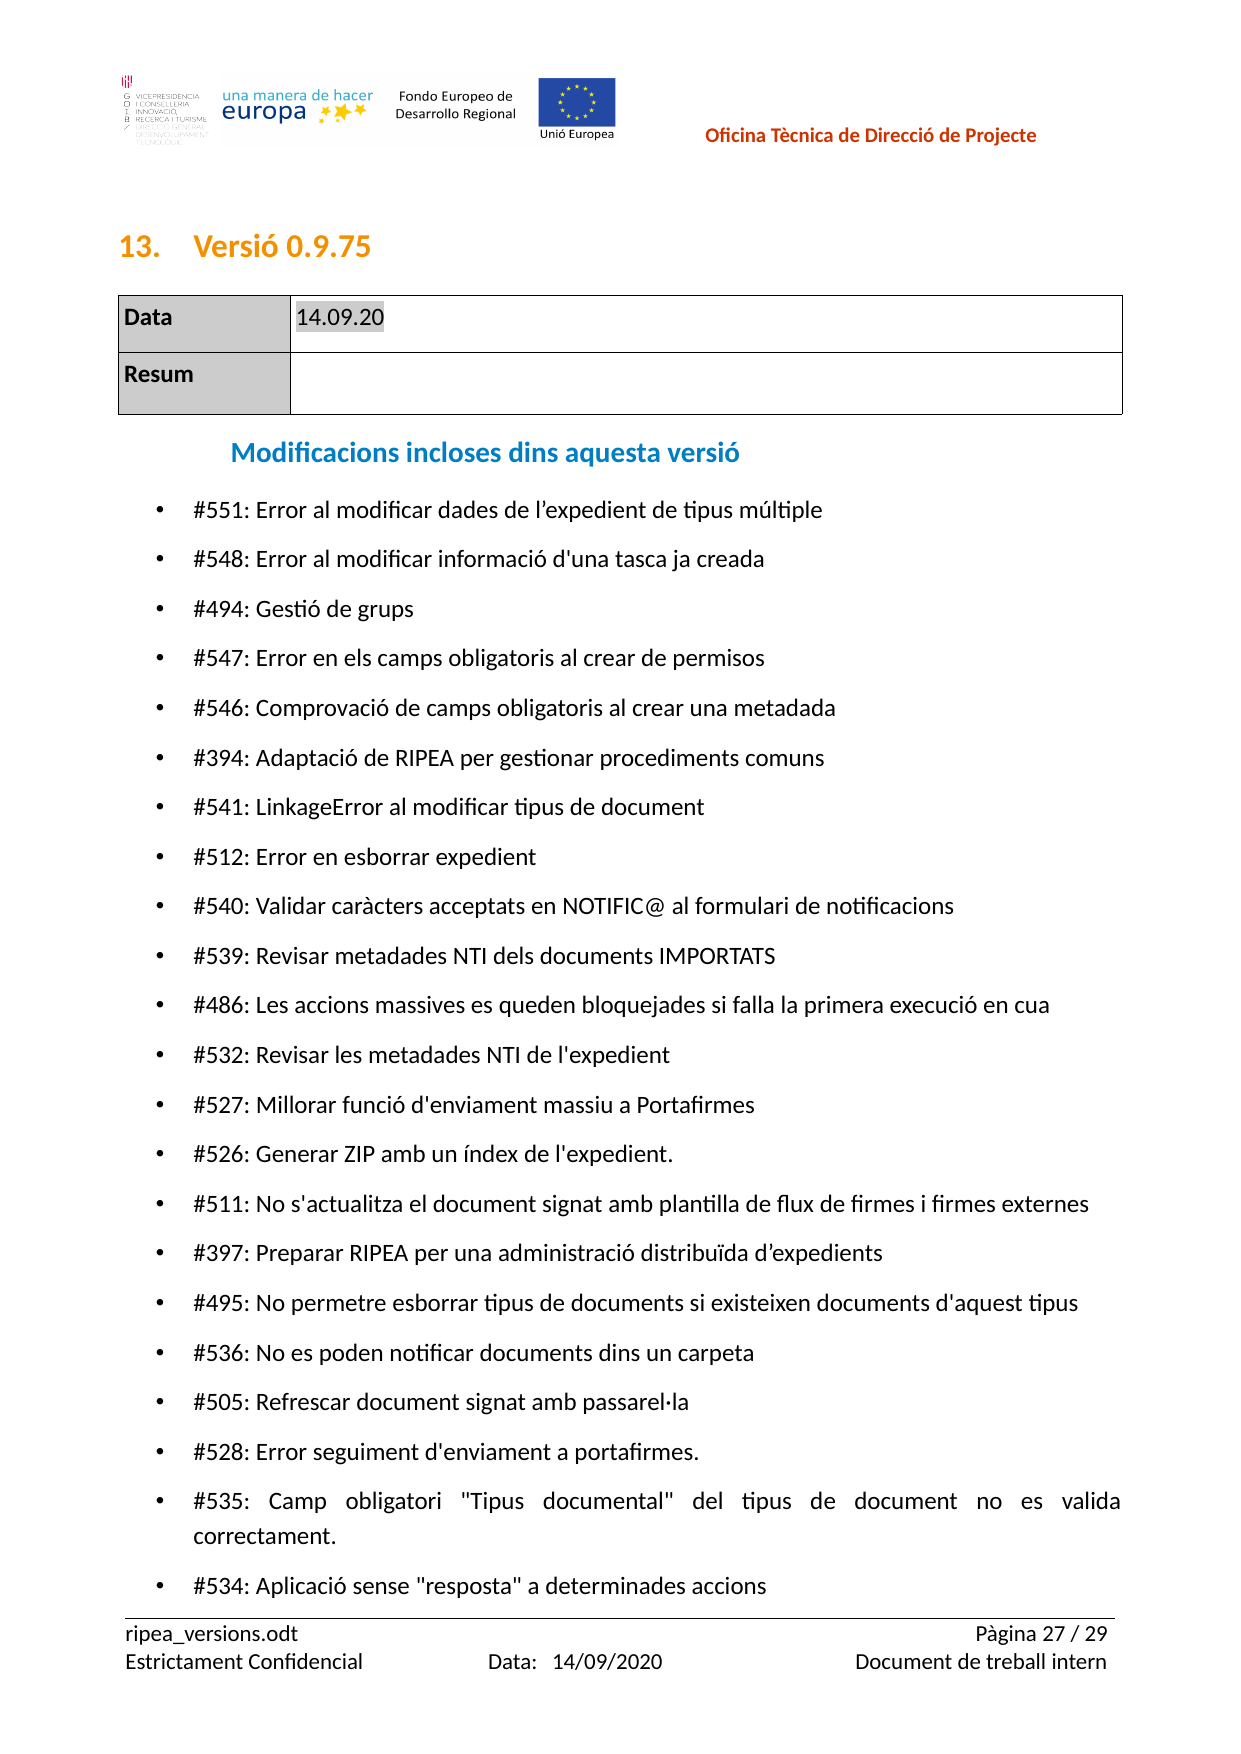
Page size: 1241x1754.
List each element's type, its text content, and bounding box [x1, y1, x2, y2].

list #528: Error seguiment d'enviament a portafirmes. [156, 1436, 1122, 1466]
list #394: Adaptació de RIPEA per gestionar procediments comuns [156, 742, 1122, 772]
list #511: No s'actualitza el document signat amb plantilla de flux de firmes i firmes externes [156, 1188, 1122, 1218]
list #532: Revisar les metadades NTI de l'expedient [156, 1039, 1122, 1070]
list #540: Validar caràcters acceptats en NOTIFIC@ al formulari de notificacions [156, 890, 1122, 921]
table_cell [291, 353, 1122, 414]
subtitle Versió 0.9.75 [118, 225, 1122, 266]
list #536: No es poden notificar documents dins un carpeta [156, 1337, 1122, 1367]
list #535: Camp obligatori "Tipus documental" del tipus de document no es valida correctament. [156, 1485, 1122, 1551]
list #512: Error en esborrar expedient [156, 841, 1122, 871]
list #541: LinkageError al modificar tipus de document [156, 791, 1122, 822]
list #551: Error al modificar dades de l’expedient de tipus múltiple [156, 494, 1122, 524]
list #397: Preparar RIPEA per una administració distribuïda d’expedients [156, 1237, 1122, 1268]
list #546: Comprovació de camps obligatoris al crear una metadada [156, 692, 1122, 723]
list #495: No permetre esborrar tipus de documents si existeixen documents d'aquest tipus [156, 1287, 1122, 1318]
list #539: Revisar metadades NTI dels documents IMPORTATS [156, 940, 1122, 971]
list #548: Error al modificar informació d'una tasca ja creada [156, 543, 1122, 574]
list #494: Gestió de grups [156, 593, 1122, 623]
list #547: Error en els camps obligatoris al crear de permisos [156, 642, 1122, 673]
list #534: Aplicació sense "resposta" a determinades accions [156, 1570, 1122, 1601]
subtitle Modificacions incloses dins aquesta versió [153, 434, 1122, 470]
table_cell Resum [119, 353, 290, 414]
picture [219, 73, 621, 147]
picture [118, 73, 213, 147]
list #505: Refrescar document signat amb passarel·la [156, 1386, 1122, 1417]
table_header 14.09.20 [291, 296, 1122, 352]
list #486: Les accions massives es queden bloquejades si falla la primera execució en cua [156, 989, 1122, 1020]
list #526: Generar ZIP amb un índex de l'expedient. [156, 1138, 1122, 1169]
table_header Data [119, 296, 290, 352]
list #527: Millorar funció d'enviament massiu a Portafirmes [156, 1089, 1122, 1119]
